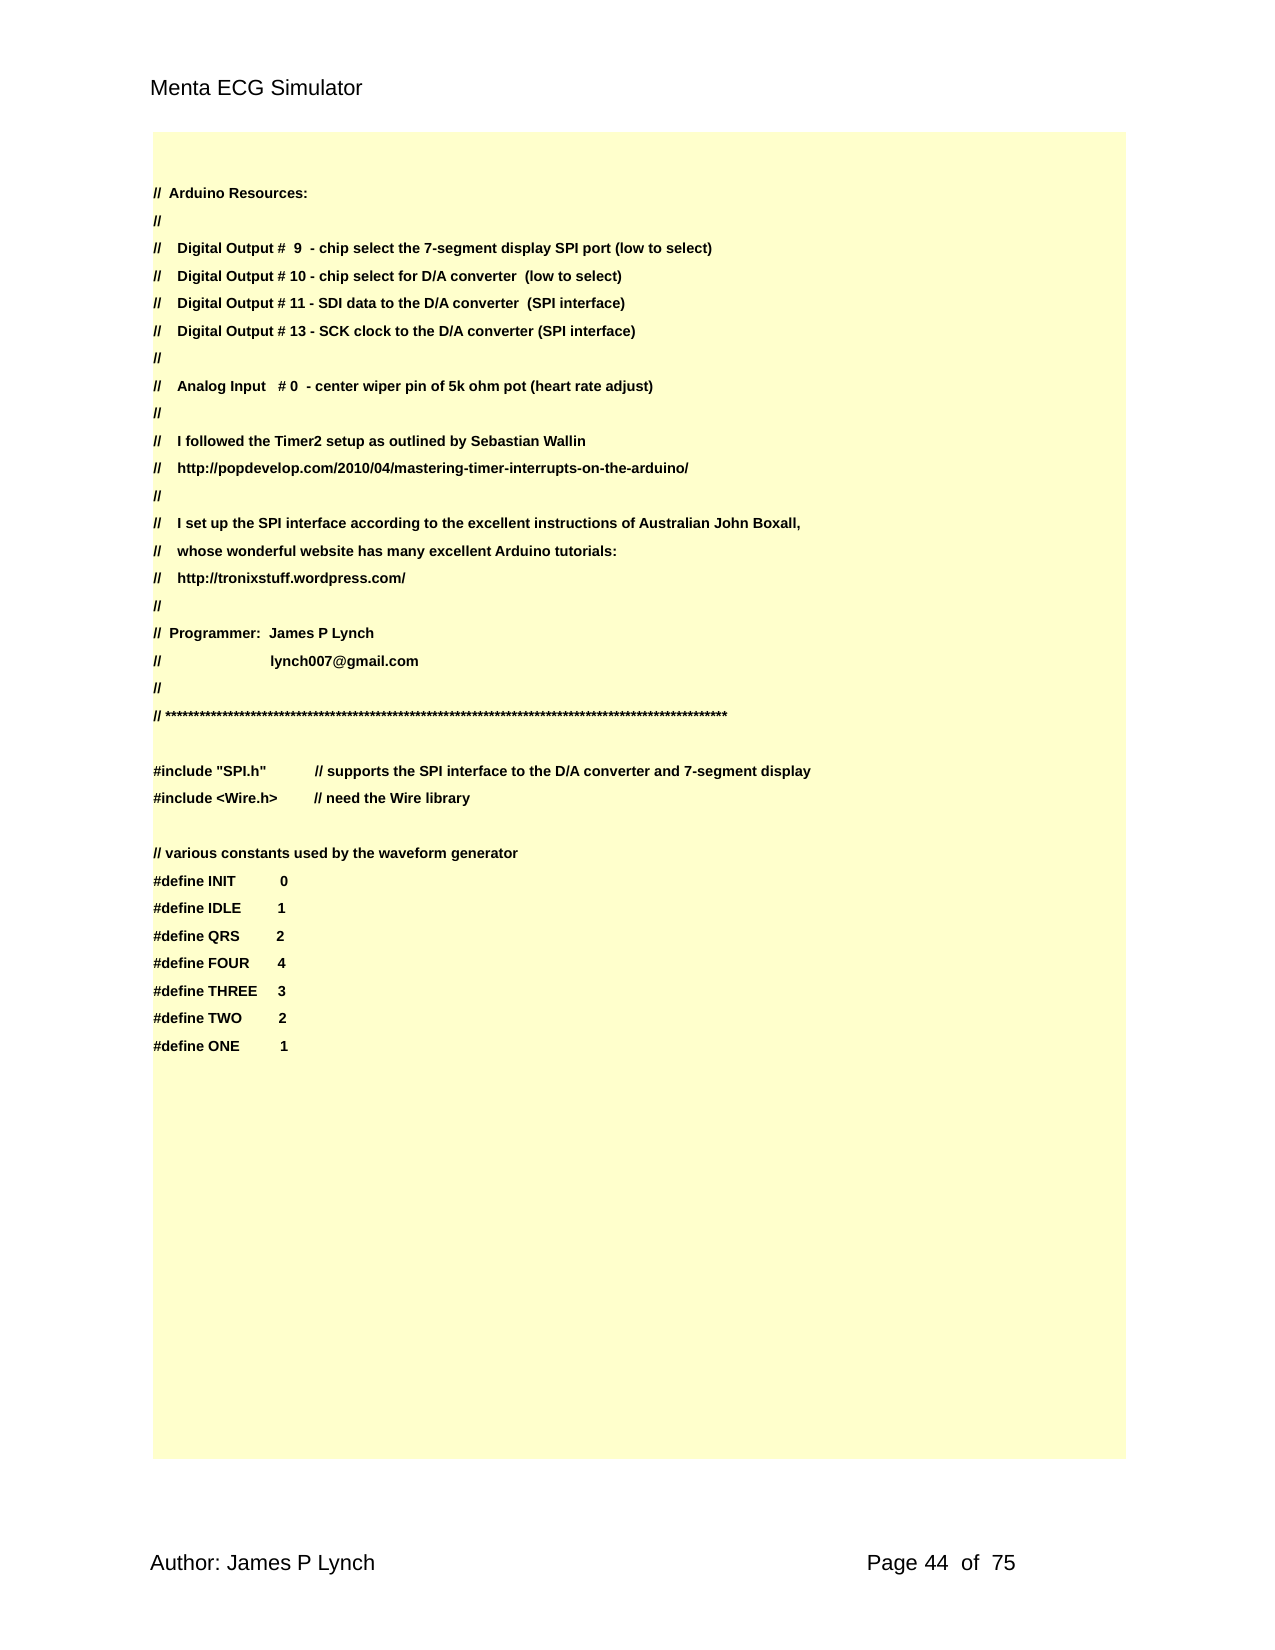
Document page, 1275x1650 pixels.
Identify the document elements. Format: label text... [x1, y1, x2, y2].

text // [153, 682, 1126, 697]
text #include "SPI.h" // supports the SPI interface to the D/A converter and 7-segment display [153, 764, 1126, 779]
text // Arduino Resources: [153, 187, 1126, 202]
text #define IDLE 1 [153, 902, 1126, 917]
text // Analog Input # 0 - center wiper pin of 5k ohm pot (heart rate adjust) [153, 379, 1126, 394]
text // [153, 489, 1126, 504]
text #define QRS 2 [153, 929, 1126, 944]
text // Digital Output # 10 - chip select for D/A converter (low to select) [153, 269, 1126, 284]
text // I followed the Timer2 setup as outlined by Sebastian Wallin [153, 434, 1126, 449]
text #define TWO 2 [153, 1012, 1126, 1027]
text // [153, 599, 1126, 614]
text // various constants used by the waveform generator [153, 847, 1126, 862]
text // whose wonderful website has many excellent Arduino tutorials: [153, 544, 1126, 559]
text // lynch007@gmail.com [153, 654, 1126, 669]
text #include <Wire.h> // need the Wire library [153, 792, 1126, 807]
text #define THREE 3 [153, 984, 1126, 999]
text // *************************************************************************************************** [153, 709, 1126, 724]
text // Digital Output # 9 - chip select the 7-segment display SPI port (low to select) [153, 242, 1126, 257]
text // Digital Output # 11 - SDI data to the D/A converter (SPI interface) [153, 297, 1126, 312]
text // [153, 214, 1126, 229]
text #define INIT 0 [153, 874, 1126, 889]
text // [153, 352, 1126, 367]
text // http://tronixstuff.wordpress.com/ [153, 572, 1126, 587]
text // I set up the SPI interface according to the excellent instructions of Australian John Boxall, [153, 517, 1126, 532]
text // Programmer: James P Lynch [153, 627, 1126, 642]
text #define FOUR 4 [153, 957, 1126, 972]
text // Digital Output # 13 - SCK clock to the D/A converter (SPI interface) [153, 324, 1126, 339]
text // http://popdevelop.com/2010/04/mastering-timer-interrupts-on-the-arduino/ [153, 462, 1126, 477]
text #define ONE 1 [153, 1039, 1126, 1054]
text // [153, 407, 1126, 422]
